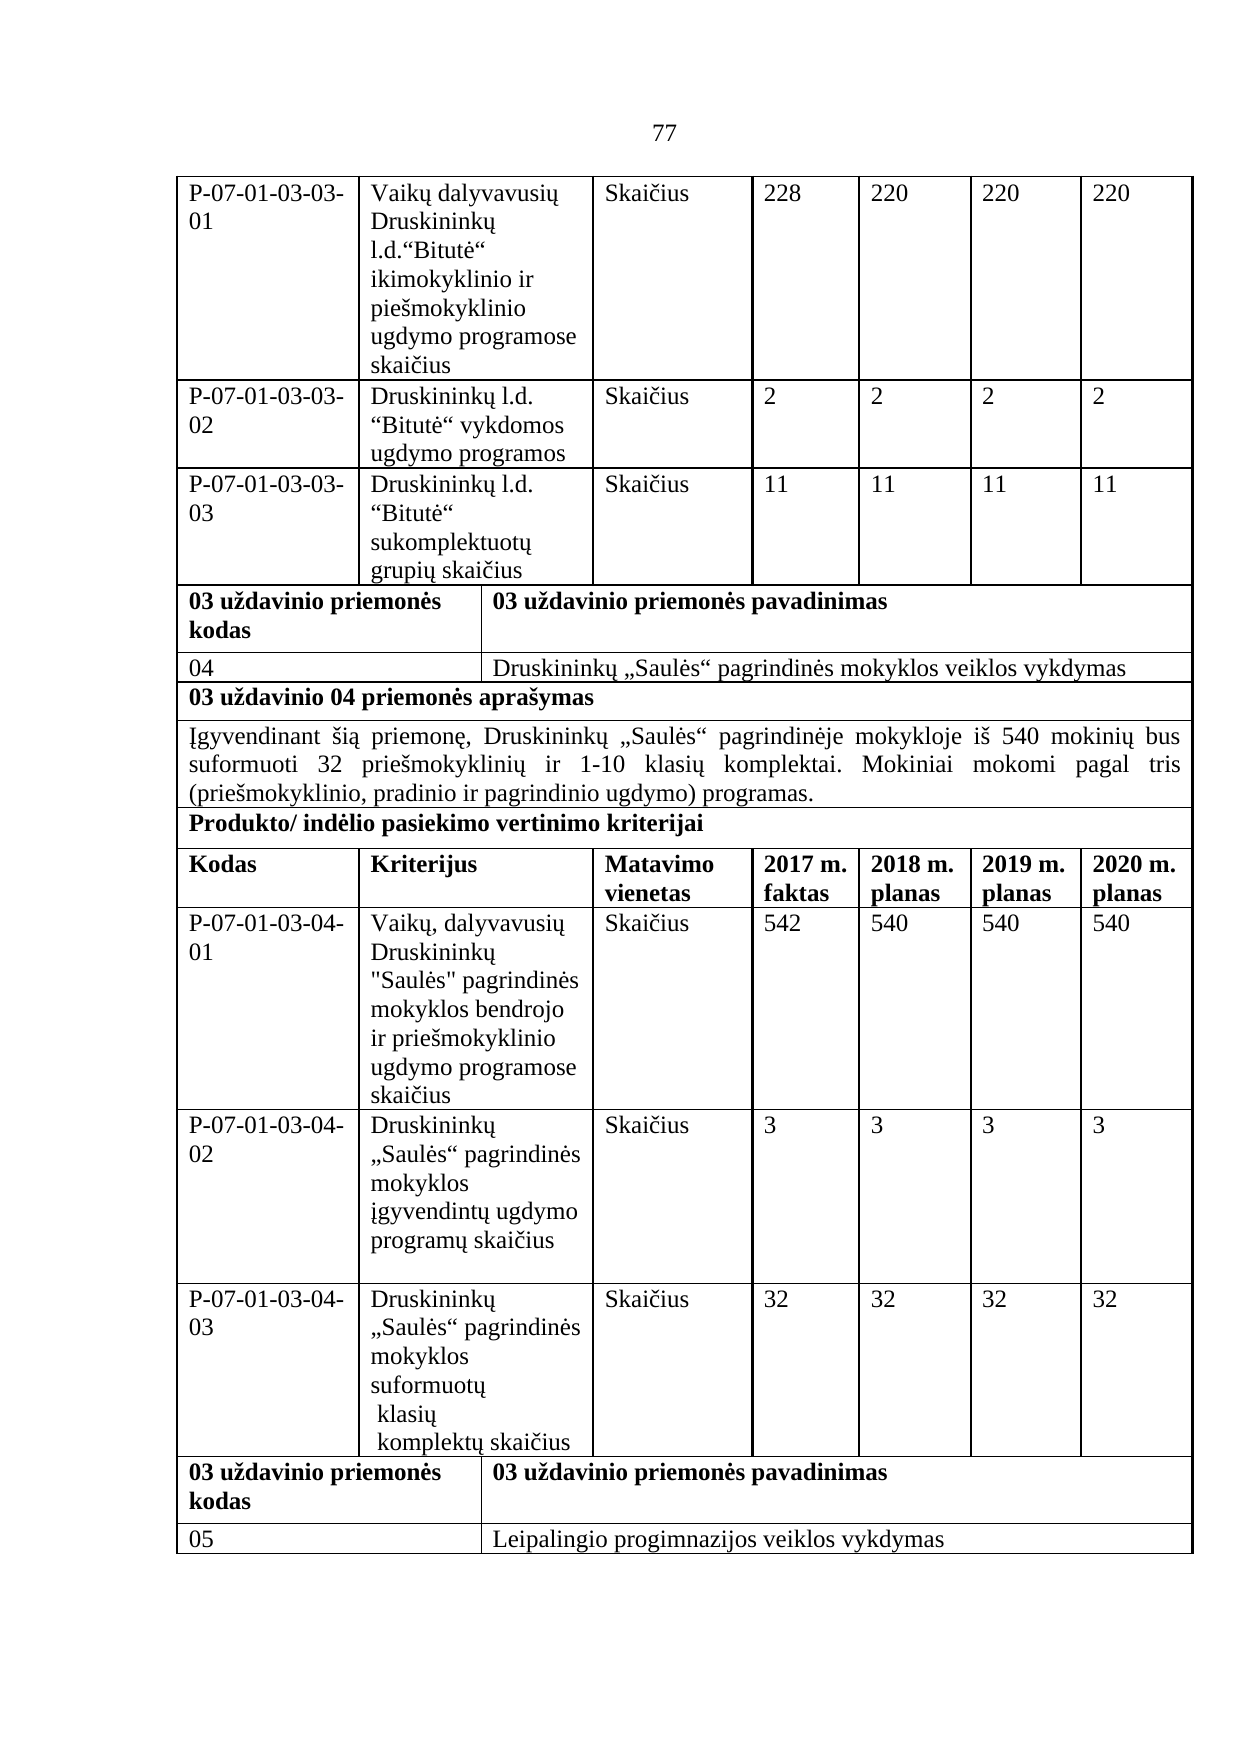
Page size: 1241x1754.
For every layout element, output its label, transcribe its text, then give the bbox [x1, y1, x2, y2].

table_cell Leipalingio progimnazijos veiklos vykdymas [482, 1524, 1191, 1553]
table_cell 540 [1082, 908, 1191, 1109]
table_cell Kodas [178, 849, 358, 907]
table_cell 32 [754, 1284, 858, 1456]
table_cell 3 [754, 1110, 858, 1283]
table_cell Įgyvendinant šią priemonę, Druskininkų „Saulės“ pagrindinėje mokykloje iš 540 mokinių bus suformuoti 32 priešmokyklinių ir 1-10 klasių komplektai. Mokiniai mokomi pagal tris (priešmokyklinio, pradinio ir pagrindinio ugdymo) programas. [178, 721, 1191, 807]
table_cell 2 [972, 381, 1080, 467]
table_cell Matavimo vienetas [594, 849, 751, 907]
table_cell Produkto/ indėlio pasiekimo vertinimo kriterijai [178, 808, 1191, 848]
table_cell P-07-01-03-04-01 [178, 908, 358, 1109]
table_cell 03 uždavinio priemonės kodas [178, 1457, 481, 1523]
table_cell Vaikų, dalyvavusių Druskininkų "Saulės" pagrindinės mokyklos bendrojo ir priešmokyklinio ugdymo programose skaičius [360, 908, 592, 1109]
table_cell 11 [860, 469, 970, 584]
table_cell P-07-01-03-03-01 [178, 177, 358, 379]
table_cell 2019 m. planas [972, 849, 1080, 907]
table_cell Druskininkų l.d. “Bitutė“ vykdomos ugdymo programos [360, 381, 592, 467]
table_cell 542 [754, 908, 858, 1109]
table_cell Skaičius [594, 177, 751, 379]
table_cell 32 [1082, 1284, 1191, 1456]
table_cell 11 [754, 469, 858, 584]
table_cell 540 [860, 908, 970, 1109]
table_cell 2 [754, 381, 858, 467]
table_cell 2 [1082, 381, 1191, 467]
table_cell Druskininkų „Saulės“ pagrindinės mokyklos įgyvendintų ugdymo programų skaičius [360, 1110, 592, 1283]
table_cell 2018 m. planas [860, 849, 970, 907]
table_cell 32 [972, 1284, 1080, 1456]
table_cell 220 [972, 177, 1080, 379]
table_cell 04 [178, 653, 481, 681]
table_cell 2020 m. planas [1082, 849, 1191, 907]
table_cell Skaičius [594, 381, 751, 467]
table_cell Druskininkų l.d. “Bitutė“ sukomplektuotų grupių skaičius [360, 469, 592, 584]
table_cell 2017 m. faktas [754, 849, 858, 907]
table_cell P-07-01-03-03-02 [178, 381, 358, 467]
table_cell 11 [1082, 469, 1191, 584]
table_cell Kriterijus [360, 849, 592, 907]
table_cell P-07-01-03-04-03 [178, 1284, 358, 1456]
table_cell P-07-01-03-03-03 [178, 469, 358, 584]
table_cell 220 [860, 177, 970, 379]
table_cell Skaičius [594, 1110, 751, 1283]
table_cell 3 [860, 1110, 970, 1283]
table_cell 03 uždavinio priemonės pavadinimas [482, 586, 1191, 652]
table_cell Skaičius [594, 908, 751, 1109]
table_cell Skaičius [594, 1284, 751, 1456]
table_cell 11 [972, 469, 1080, 584]
table_cell 32 [860, 1284, 970, 1456]
table_cell 3 [972, 1110, 1080, 1283]
table_cell P-07-01-03-04-02 [178, 1110, 358, 1283]
table_cell 2 [860, 381, 970, 467]
table_cell 03 uždavinio priemonės kodas [178, 586, 481, 652]
table_cell Vaikų dalyvavusių Druskininkų l.d.“Bitutė“ ikimokyklinio ir piešmokyklinio ugdymo programose skaičius [360, 177, 592, 379]
table_cell Druskininkų „Saulės“ pagrindinės mokyklos veiklos vykdymas [482, 653, 1191, 681]
table_cell Skaičius [594, 469, 751, 584]
table_cell 05 [178, 1524, 481, 1553]
table_cell Druskininkų „Saulės“ pagrindinės mokyklos suformuotų klasių komplektų skaičius [360, 1284, 592, 1456]
table_cell 540 [972, 908, 1080, 1109]
table_cell 220 [1082, 177, 1191, 379]
table_cell 03 uždavinio priemonės pavadinimas [482, 1457, 1191, 1523]
table_cell 3 [1082, 1110, 1191, 1283]
table_cell 03 uždavinio 04 priemonės aprašymas [178, 683, 1191, 720]
table_cell 228 [754, 177, 858, 379]
